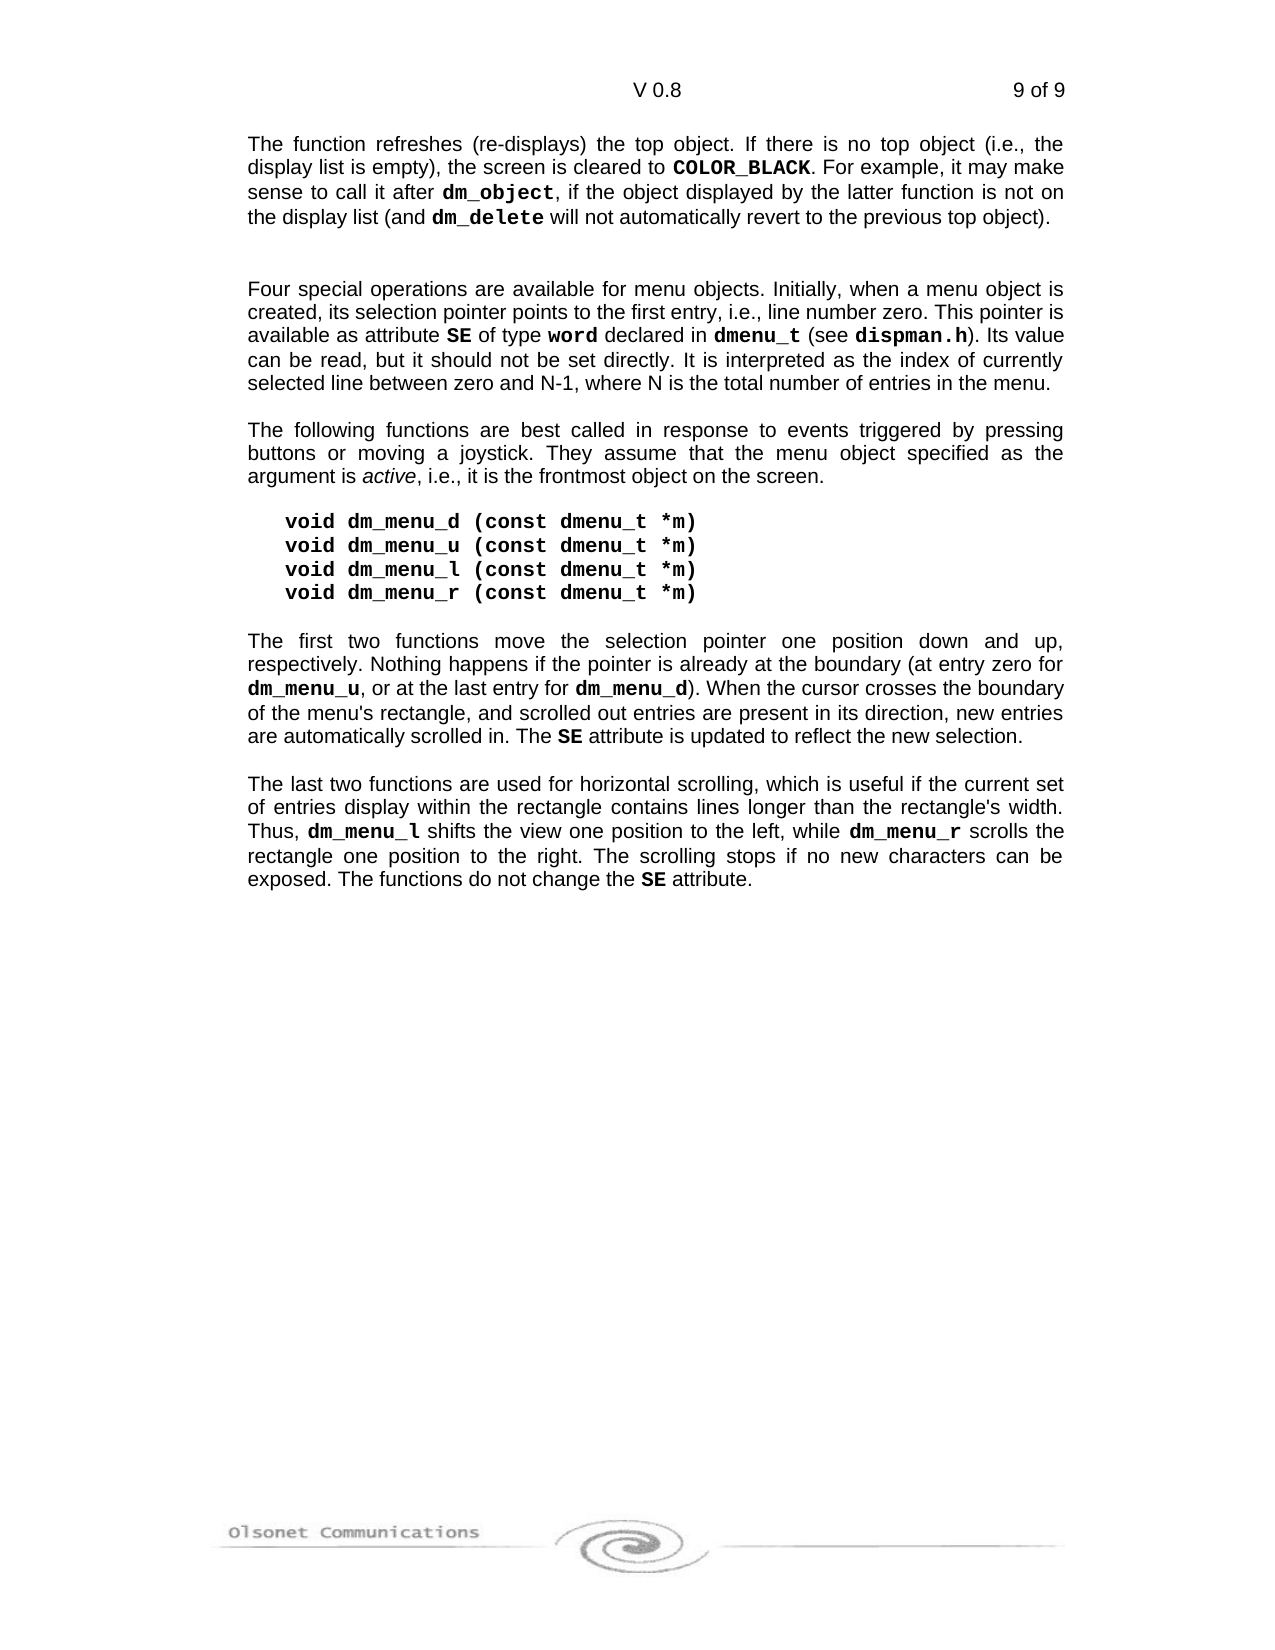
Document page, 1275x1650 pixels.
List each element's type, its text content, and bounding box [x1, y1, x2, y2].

text Four special operations are available for menu objects. Initially, when a menu object is created, its selection pointer points to the first entry, i.e., line number zero. This pointer is available as attribute SE of type word declared in dmenu_t (see dispman.h). Its value can be read, but it should not be set directly. It is interpreted as the index of currently selected line between zero and N-1, where N is the total number of entries in the menu. [247, 277, 1065, 395]
text The following functions are best called in response to events triggered by pressing buttons or moving a joystick. They assume that the menu object specified as the argument is active, i.e., it is the frontmost object on the screen. [247, 418, 1065, 488]
text The function refreshes (re-displays) the top object. If there is no top object (i.e., the display list is empty), the screen is cleared to COLOR_BLACK. For example, it may make sense to call it after dm_object, if the object displayed by the latter function is not on the display list (and dm_delete will not automatically revert to the previous top object). [247, 132, 1065, 231]
list void dm_menu_l (const dmenu_t *m) [247, 559, 1065, 582]
list void dm_menu_d (const dmenu_t *m) [247, 511, 1065, 535]
picture [210, 1504, 1065, 1596]
text The first two functions move the selection pointer one position down and up, respectively. Nothing happens if the pointer is already at the boundary (at entry zero for dm_menu_u, or at the last entry for dm_menu_d). When the cursor crosses the boundary of the menu's rectangle, and scrolled out entries are present in its direction, new entries are automatically scrolled in. The SE attribute is updated to reflect the new selection. [247, 629, 1065, 749]
text The last two functions are used for horizontal scrolling, which is useful if the current set of entries display within the rectangle contains lines longer than the rectangle's width. Thus, dm_menu_l shifts the view one position to the left, while dm_menu_r scrolls the rectangle one position to the right. The scrolling stops if no new characters can be exposed. The functions do not change the SE attribute. [247, 773, 1065, 893]
list void dm_menu_r (const dmenu_t *m) [247, 582, 1065, 606]
list void dm_menu_u (const dmenu_t *m) [247, 535, 1065, 559]
